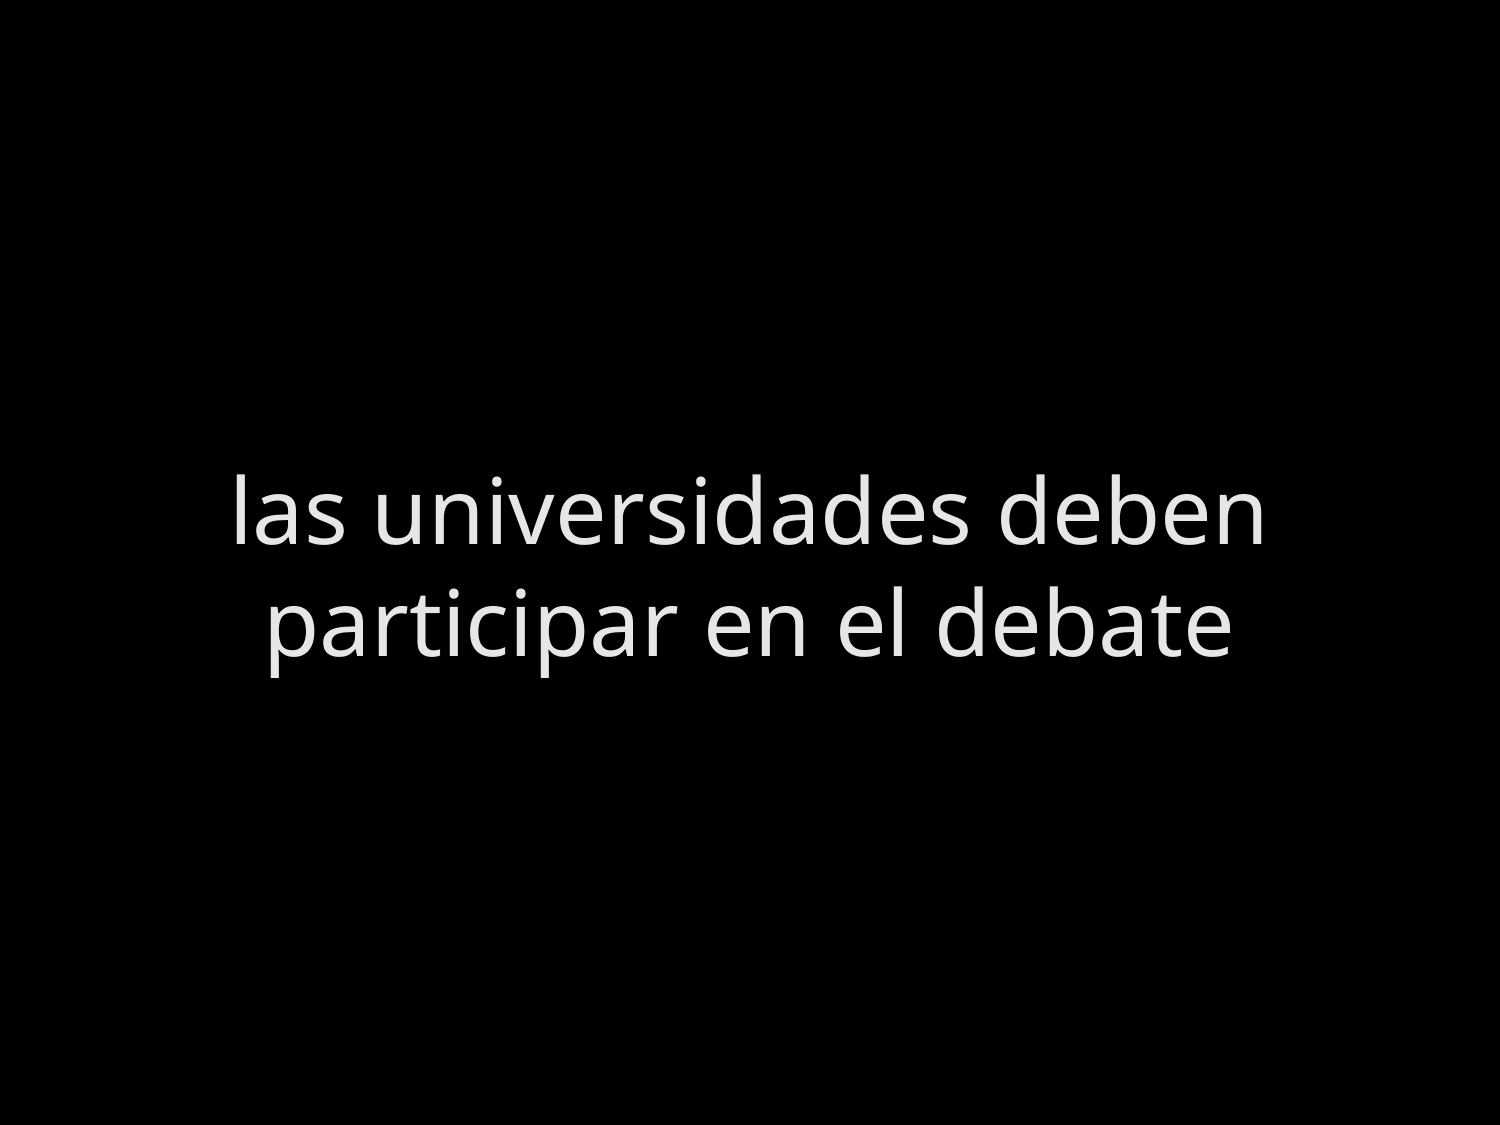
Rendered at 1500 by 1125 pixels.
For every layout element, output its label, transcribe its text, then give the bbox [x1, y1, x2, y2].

subtitle las universidades deben participar en el debate [109, 112, 1391, 1013]
